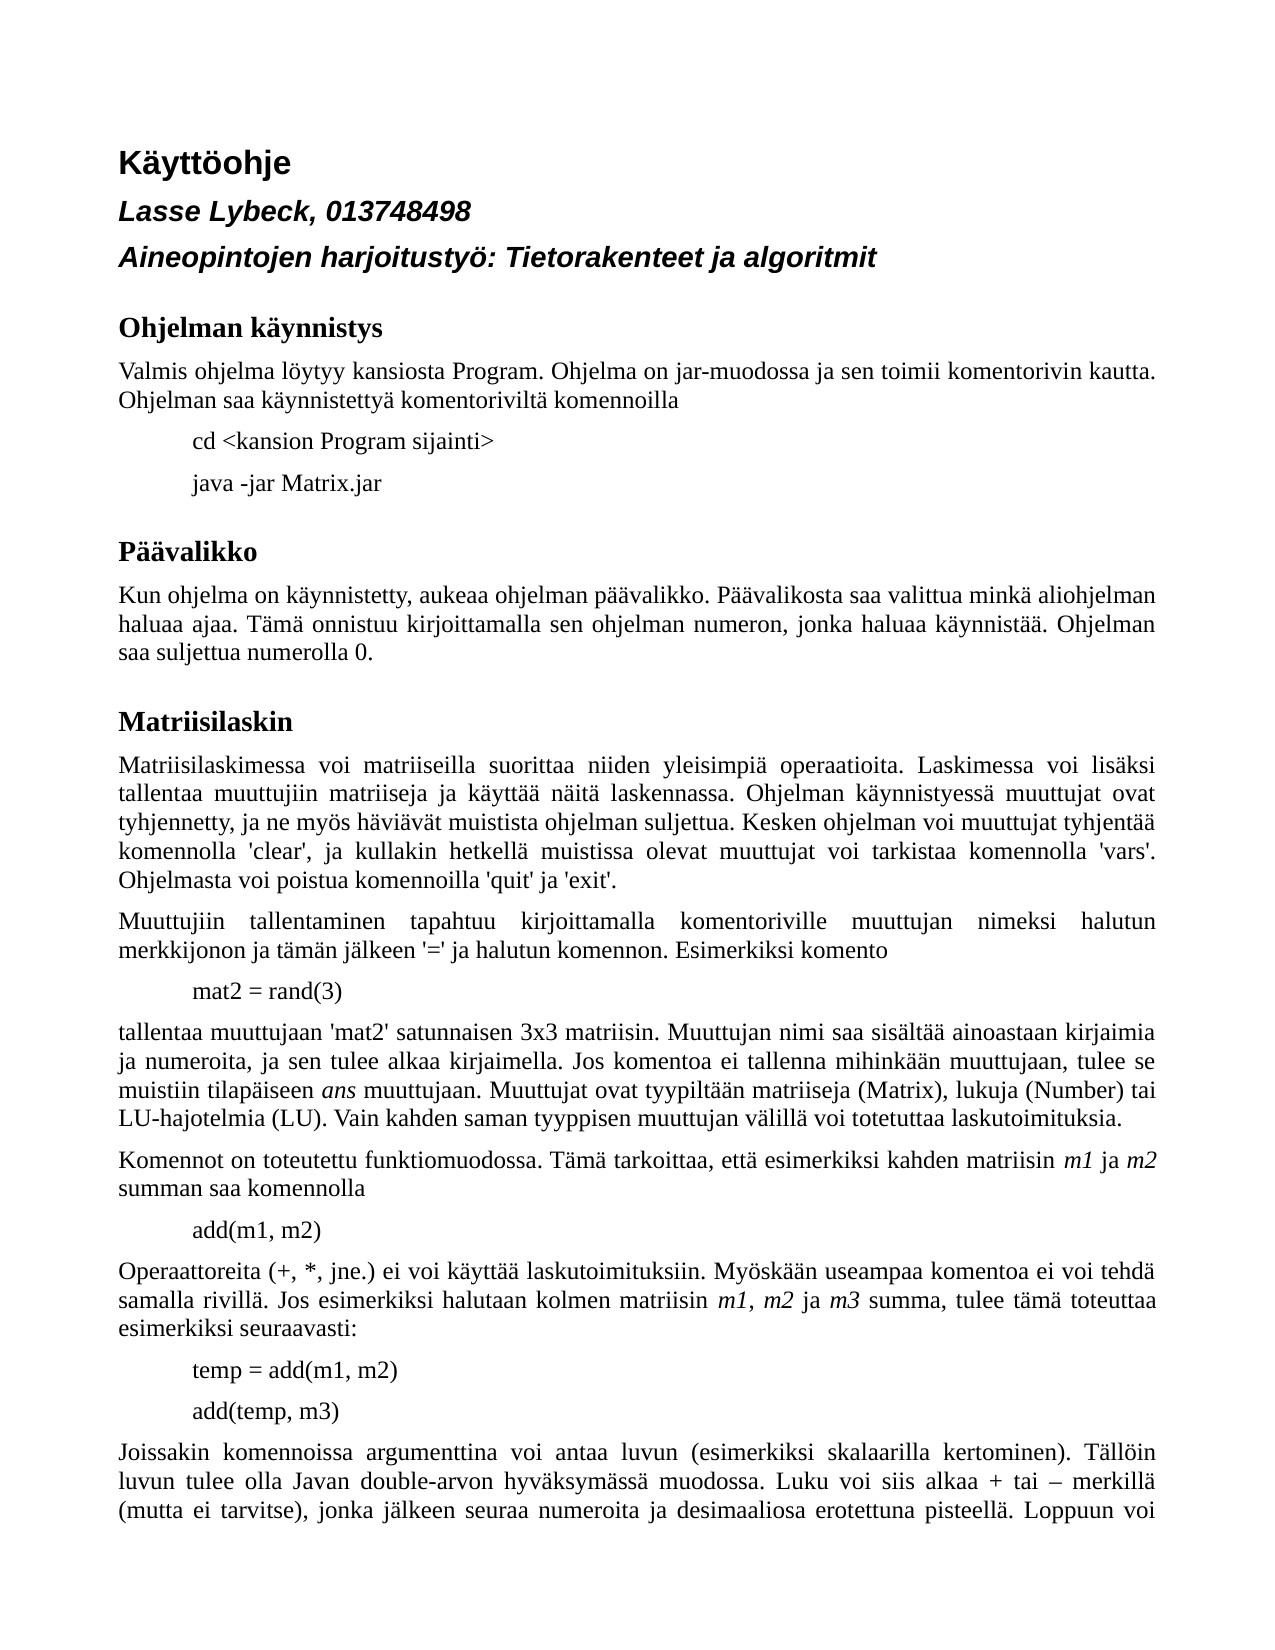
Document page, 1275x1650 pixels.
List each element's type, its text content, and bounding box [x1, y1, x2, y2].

subtitle Lasse Lybeck, 013748498 [118, 194, 1157, 228]
subtitle Käyttöohje [118, 143, 1157, 182]
text Muuttujiin tallentaminen tapahtuu kirjoittamalla komentoriville muuttujan nimeksi halutun merkkijonon ja tämän jälkeen '=' ja halutun komennon. Esimerkiksi komento [118, 906, 1157, 963]
text java -jar Matrix.jar [118, 468, 1157, 496]
text Komennot on toteutettu funktiomuodossa. Tämä tarkoittaa, että esimerkiksi kahden matriisin m1 ja m2 summan saa komennolla [118, 1145, 1157, 1202]
text add(m1, m2) [118, 1215, 1157, 1243]
text tallentaa muuttujaan 'mat2' satunnaisen 3x3 matriisin. Muuttujan nimi saa sisältää ainoastaan kirjaimia ja numeroita, ja sen tulee alkaa kirjaimella. Jos komentoa ei tallenna mihinkään muuttujaan, tulee se muistiin tilapäiseen ans muuttujaan. Muuttujat ovat tyypiltään matriiseja (Matrix), lukuja (Number) tai LU-hajotelmia (LU). Vain kahden saman tyyppisen muuttujan välillä voi totetuttaa laskutoimituksia. [118, 1017, 1157, 1132]
subtitle Päävalikko [118, 534, 1157, 567]
text Matriisilaskimessa voi matriiseilla suorittaa niiden yleisimpiä operaatioita. Laskimessa voi lisäksi tallentaa muuttujiin matriiseja ja käyttää näitä laskennassa. Ohjelman käynnistyessä muuttujat ovat tyhjennetty, ja ne myös häviävät muistista ohjelman suljettua. Kesken ohjelman voi muuttujat tyhjentää komennolla 'clear', ja kullakin hetkellä muistissa olevat muuttujat voi tarkistaa komennolla 'vars'. Ohjelmasta voi poistua komennoilla 'quit' ja 'exit'. [118, 750, 1157, 893]
subtitle Aineopintojen harjoitustyö: Tietorakenteet ja algoritmit [118, 240, 1157, 273]
text Joissakin komennoissa argumenttina voi antaa luvun (esimerkiksi skalaarilla kertominen). Tällöin luvun tulee olla Javan double-arvon hyväksymässä muodossa. Luku voi siis alkaa + tai – merkillä (mutta ei tarvitse), jonka jälkeen seuraa numeroita ja desimaaliosa erotettuna pisteellä. Loppuun voi [118, 1437, 1157, 1523]
text cd <kansion Program sijainti> [118, 426, 1157, 455]
text temp = add(m1, m2) [118, 1355, 1157, 1383]
subtitle Ohjelman käynnistys [118, 310, 1157, 344]
subtitle Matriisilaskin [118, 704, 1157, 737]
text mat2 = rand(3) [118, 976, 1157, 1005]
text Operaattoreita (+, *, jne.) ei voi käyttää laskutoimituksiin. Myöskään useampaa komentoa ei voi tehdä samalla rivillä. Jos esimerkiksi halutaan kolmen matriisin m1, m2 ja m3 summa, tulee tämä toteuttaa esimerkiksi seuraavasti: [118, 1256, 1157, 1342]
text Valmis ohjelma löytyy kansiosta Program. Ohjelma on jar-muodossa ja sen toimii komentorivin kautta. Ohjelman saa käynnistettyä komentoriviltä komennoilla [118, 356, 1157, 414]
text Kun ohjelma on käynnistetty, aukeaa ohjelman päävalikko. Päävalikosta saa valittua minkä aliohjelman haluaa ajaa. Tämä onnistuu kirjoittamalla sen ohjelman numeron, jonka haluaa käynnistää. Ohjelman saa suljettua numerolla 0. [118, 580, 1157, 666]
text add(temp, m3) [118, 1396, 1157, 1425]
